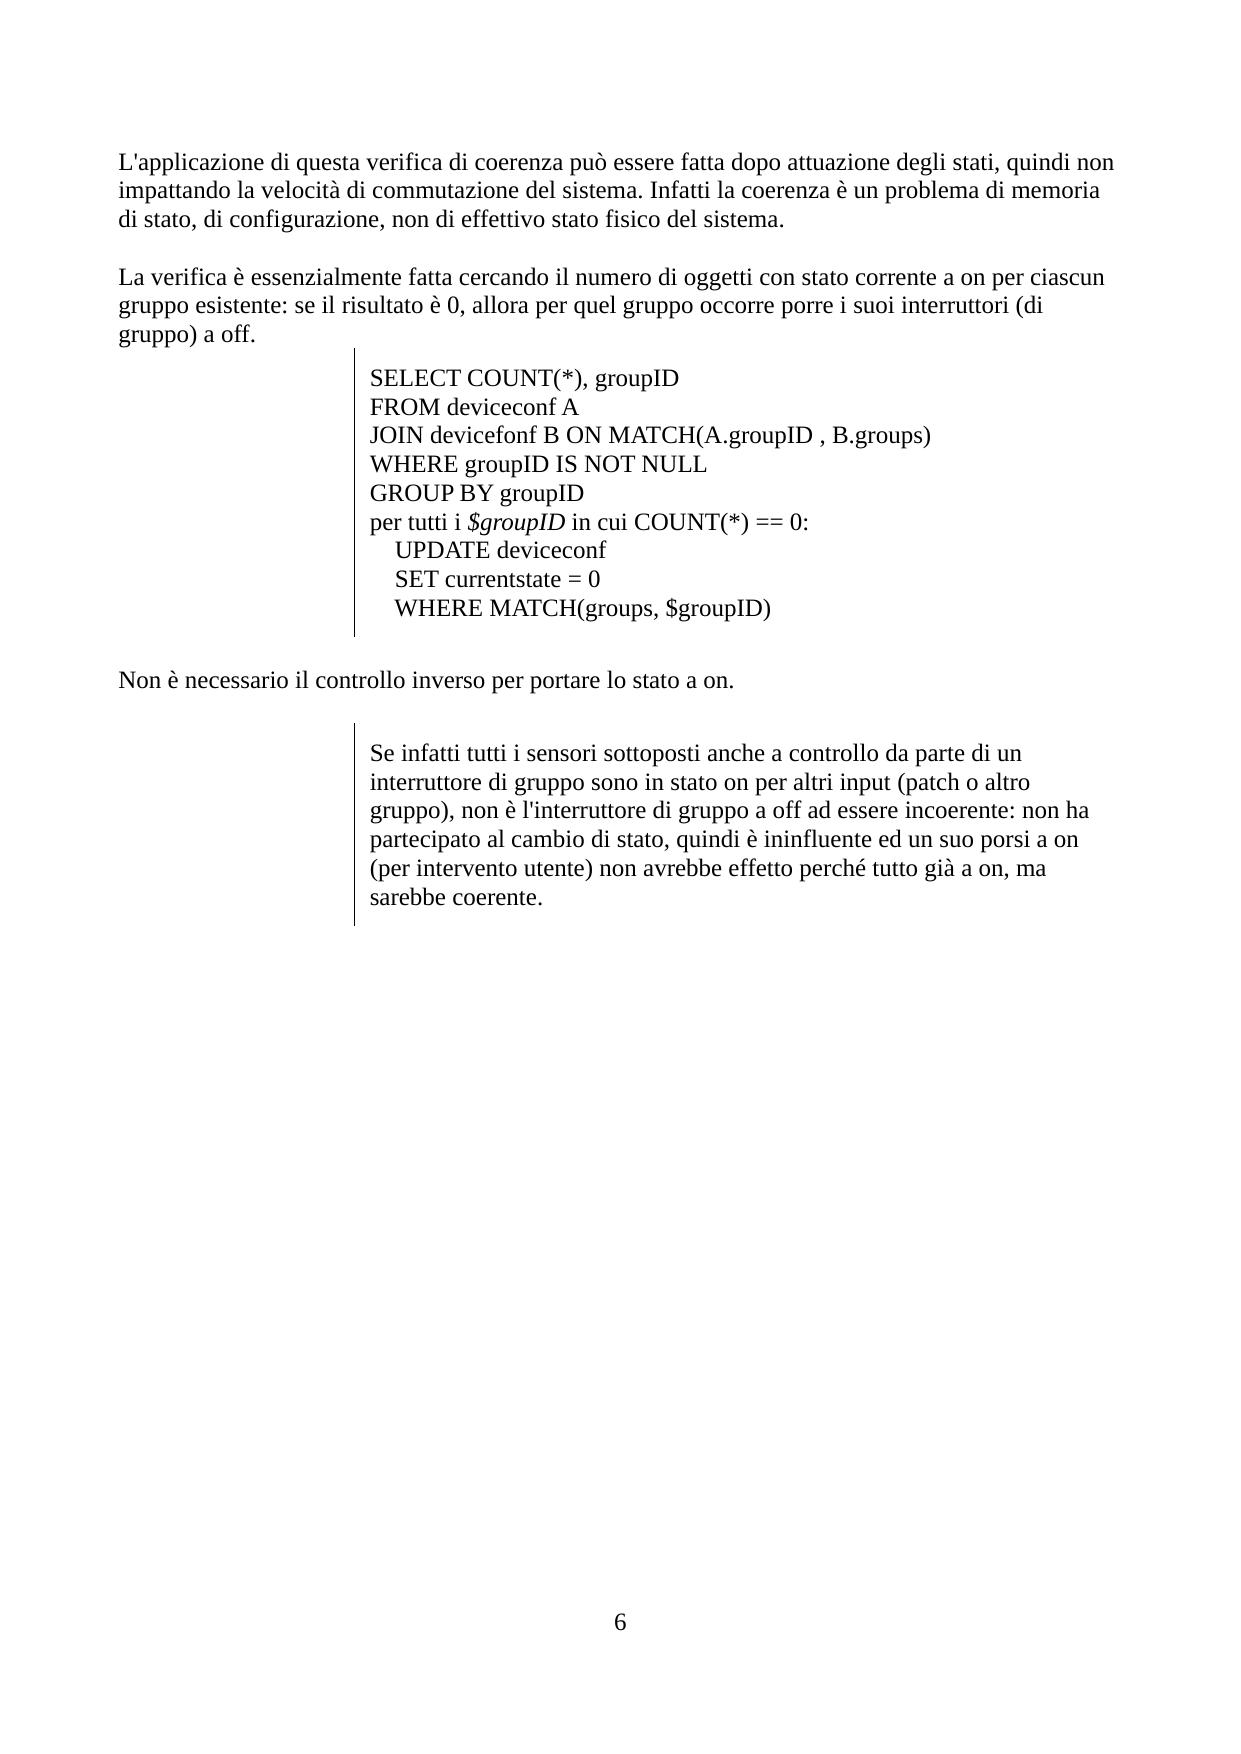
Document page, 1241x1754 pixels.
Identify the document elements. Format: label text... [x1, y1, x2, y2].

text UPDATE deviceconf SET currentstate = 0 WHERE MATCH(groups, $groupID) [355, 536, 1122, 637]
text Se infatti tutti i sensori sottoposti anche a controllo da parte di un interruttore di gruppo sono in stato on per altri input (patch o altro gruppo), non è l'interruttore di gruppo a off ad essere incoerente: non ha partecipato al cambio di stato, quindi è ininfluente ed un suo porsi a on (per intervento utente) non avrebbe effetto perché tutto già a on, ma sarebbe coerente. [355, 723, 1122, 926]
text Non è necessario il controllo inverso per portare lo stato a on. [118, 666, 1122, 694]
text per tutti i $groupID in cui COUNT(*) == 0: [355, 507, 1122, 536]
text SELECT COUNT(*), groupID FROM deviceconf A JOIN devicefonf B ON MATCH(A.groupID , B.groups) WHERE groupID IS NOT NULL GROUP BY groupID [355, 348, 1122, 507]
text L'applicazione di questa verifica di coerenza può essere fatta dopo attuazione degli stati, quindi non impattando la velocità di commutazione del sistema. Infatti la coerenza è un problema di memoria di stato, di configurazione, non di effettivo stato fisico del sistema. [118, 147, 1122, 233]
text La verifica è essenzialmente fatta cercando il numero di oggetti con stato corrente a on per ciascun gruppo esistente: se il risultato è 0, allora per quel gruppo occorre porre i suoi interruttori (di gruppo) a off. [118, 262, 1122, 348]
